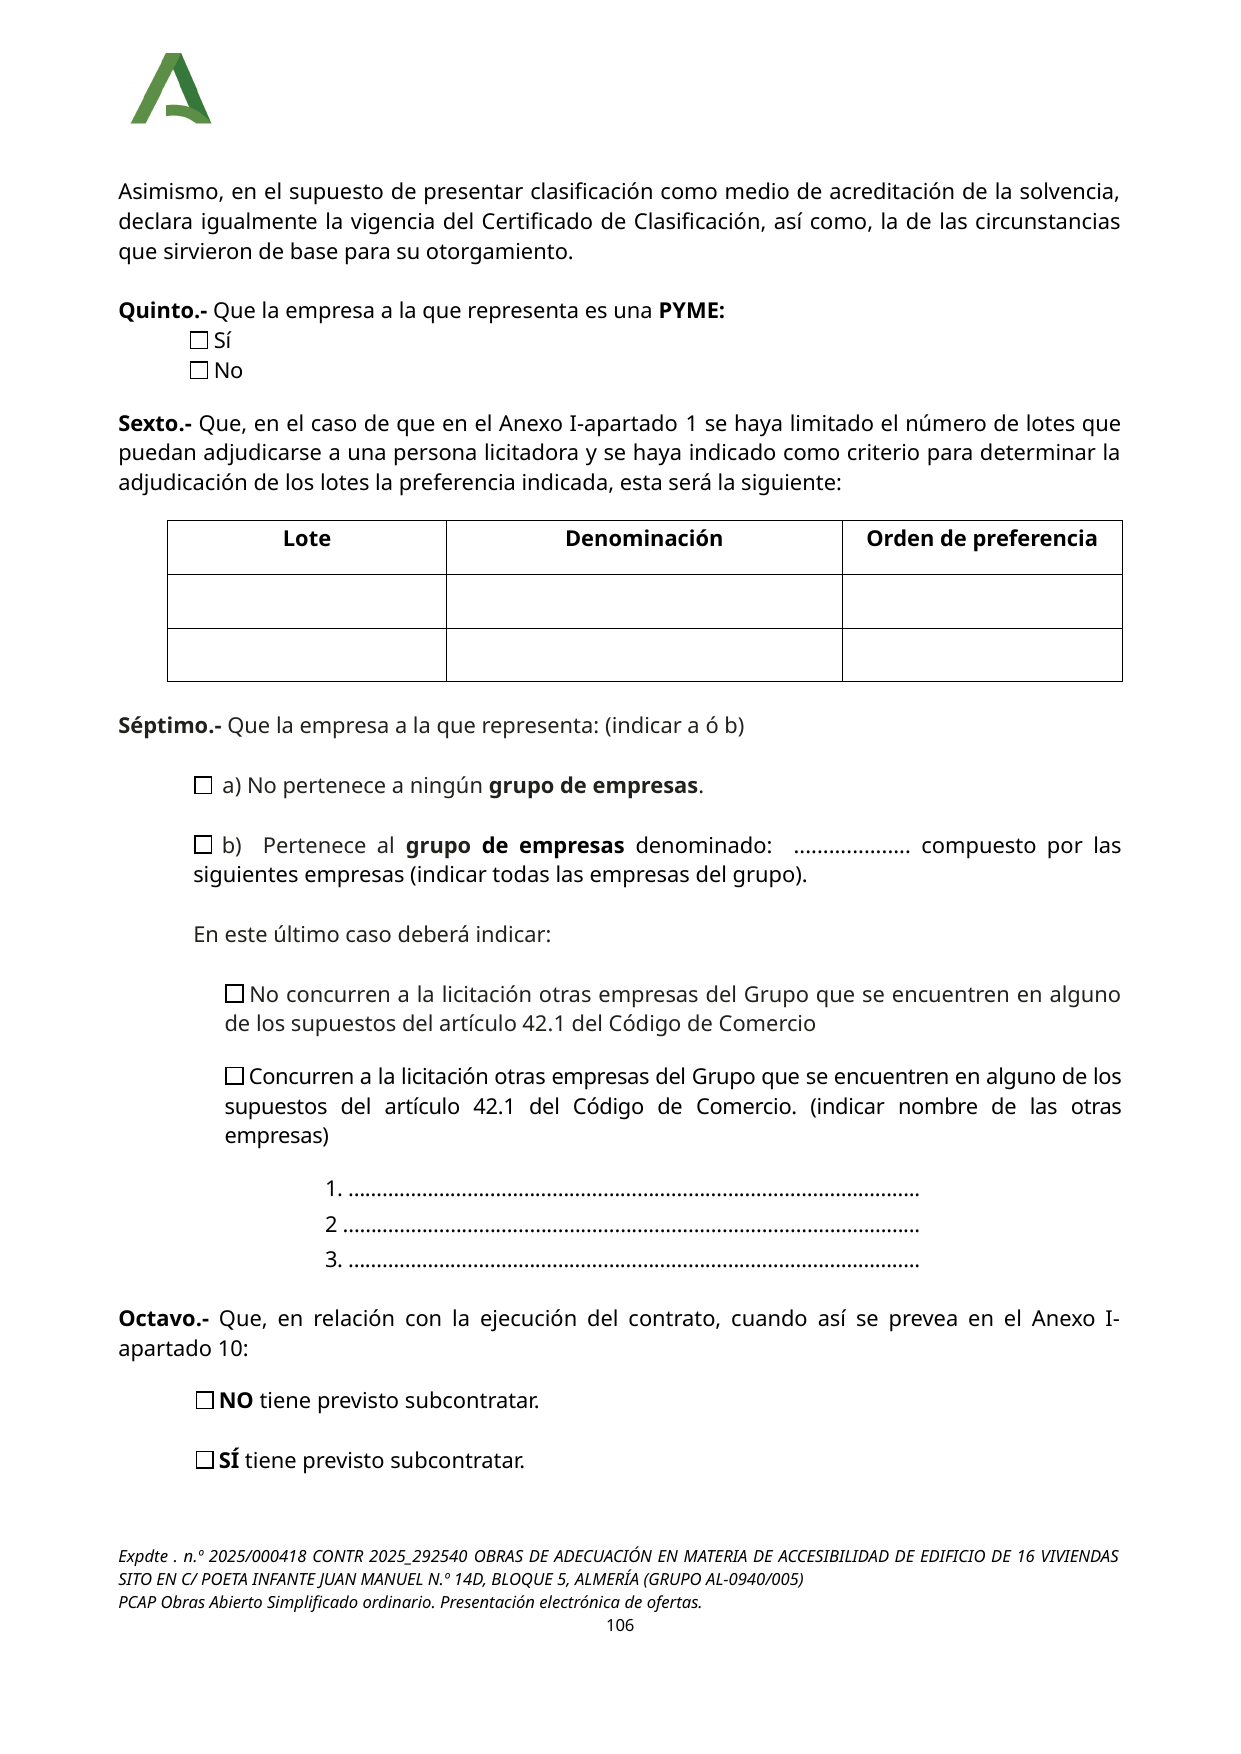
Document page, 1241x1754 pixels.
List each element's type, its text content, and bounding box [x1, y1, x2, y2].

list a) No pertenece a ningún grupo de empresas. [156, 770, 1122, 800]
table_cell [843, 575, 1122, 627]
list Concurren a la licitación otras empresas del Grupo que se encuentren en alguno de los supuestos del artículo 42.1 del Código de Comercio. (indicar nombre de las otras empresas) [189, 1061, 1122, 1150]
list Octavo.- Que, en relación con la ejecución del contrato, cuando así se prevea en el Anexo I-apartado 10: [118, 1303, 1122, 1362]
list No concurren a la licitación otras empresas del Grupo que se encuentren en alguno de los supuestos del artículo 42.1 del Código de Comercio [189, 979, 1122, 1038]
text SÍ tiene previsto subcontratar. [195, 1445, 1122, 1474]
picture [127, 48, 216, 128]
text 1. ……………………………………………………………………………………….. [325, 1173, 1122, 1203]
table_header Lote [168, 521, 446, 573]
table_cell [447, 575, 842, 627]
table_header Denominación [447, 521, 842, 573]
text Quinto.- Que la empresa a la que representa es una PYME: [118, 296, 1122, 325]
text Sexto.- Que, en el caso de que en el Anexo I-apartado 1 se haya limitado el número de lotes que puedan adjudicarse a una persona licitadora y se haya indicado como criterio para determinar la adjudicación de los lotes la preferencia indicada, esta será la siguiente: [118, 408, 1122, 497]
list 3. ……………………………………………………………………………………….. [325, 1244, 1122, 1274]
table_cell [447, 629, 842, 681]
table_cell [168, 629, 446, 681]
table_cell [843, 629, 1122, 681]
list Séptimo.- Que la empresa a la que representa: (indicar a ó b) [118, 711, 1122, 740]
text 2 ………………………………………………………………………………………... [325, 1209, 1122, 1238]
text Asimismo, en el supuesto de presentar clasificación como medio de acreditación de la solvencia, declara igualmente la vigencia del Certificado de Clasificación, así como, la de las circunstancias que sirvieron de base para su otorgamiento. [118, 176, 1122, 266]
list b) Pertenece al grupo de empresas denominado: .................... compuesto por las siguientes empresas (indicar todas las empresas del grupo). [156, 830, 1122, 889]
text Sí [189, 325, 1122, 355]
text No [189, 355, 1122, 385]
text NO tiene previsto subcontratar. [195, 1385, 1122, 1415]
table_header Orden de preferencia [843, 521, 1122, 573]
list En este último caso deberá indicar: [156, 919, 1122, 949]
table_cell [168, 575, 446, 627]
